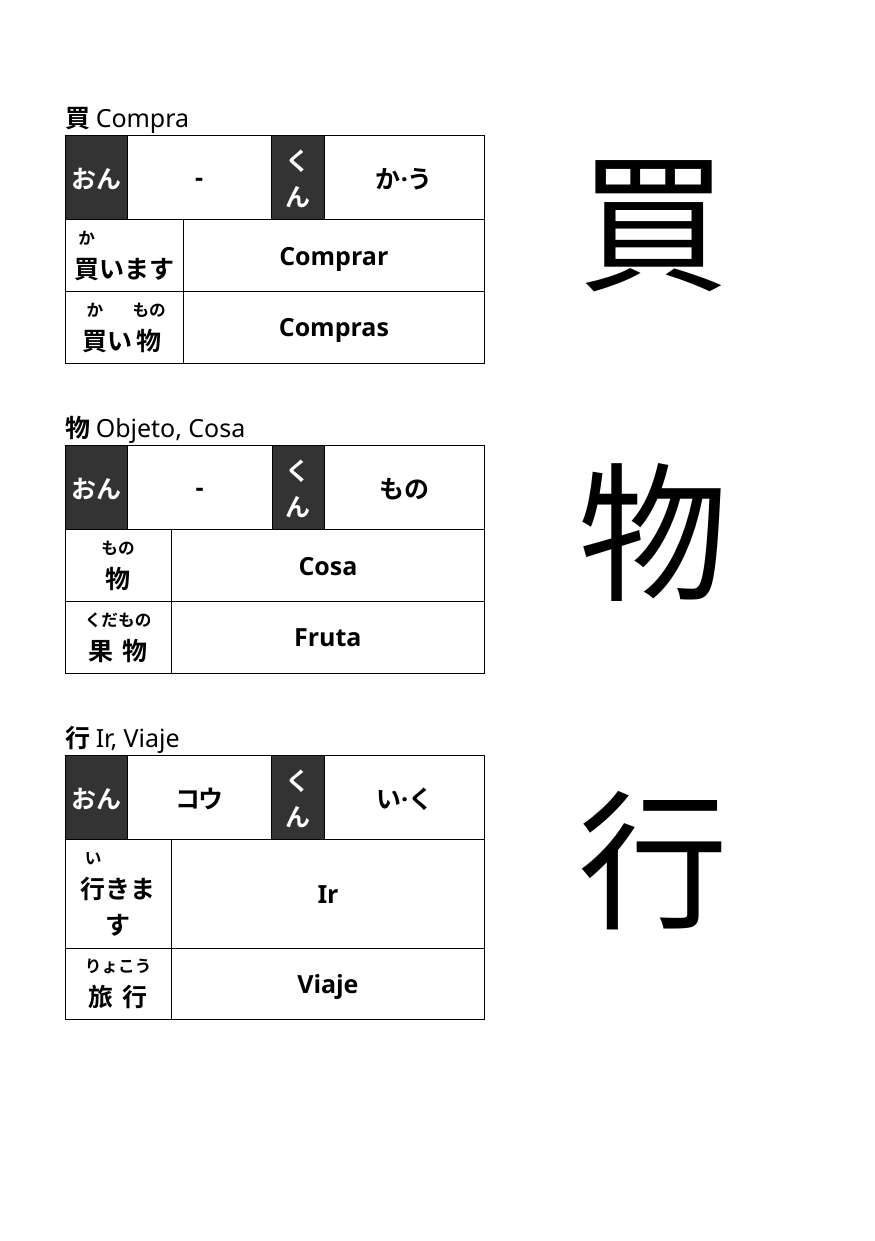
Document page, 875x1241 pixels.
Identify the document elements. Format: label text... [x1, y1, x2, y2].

table_header 買 Compra [59, 59, 490, 369]
table_cell 物 [490, 369, 815, 679]
table_cell 物 Objeto, Cosa [59, 369, 490, 679]
table_cell Ir [172, 840, 484, 947]
table_header い·く [325, 756, 484, 839]
table_header おん [66, 136, 127, 219]
table_header くん [272, 136, 324, 219]
table_header くん [272, 756, 324, 839]
table_header 買 [490, 59, 815, 369]
table_header - [128, 136, 271, 219]
table_cell Compras [184, 292, 484, 363]
table_header くん [273, 446, 324, 529]
table_cell 物もの [66, 530, 171, 601]
table_cell 果くだ物もの [66, 602, 171, 673]
table_header - [128, 446, 272, 529]
table_cell Cosa [172, 530, 484, 601]
table_cell Comprar [184, 220, 484, 291]
table_cell 買かい物もの [66, 292, 183, 363]
table_header おん [66, 446, 127, 529]
table_cell Fruta [172, 602, 484, 673]
table_cell 買かいます [66, 220, 183, 291]
table_cell 旅りょ行こう [66, 949, 171, 1019]
table_header もの [325, 446, 484, 529]
table_cell Viaje [172, 949, 484, 1019]
table_cell 行いきます [66, 840, 171, 947]
table_header コウ [128, 756, 271, 839]
table_header おん [66, 756, 127, 839]
table_cell 行 Ir, Viaje [59, 679, 490, 1025]
table_header か·う [325, 136, 484, 219]
table_cell 行 [490, 679, 815, 1025]
